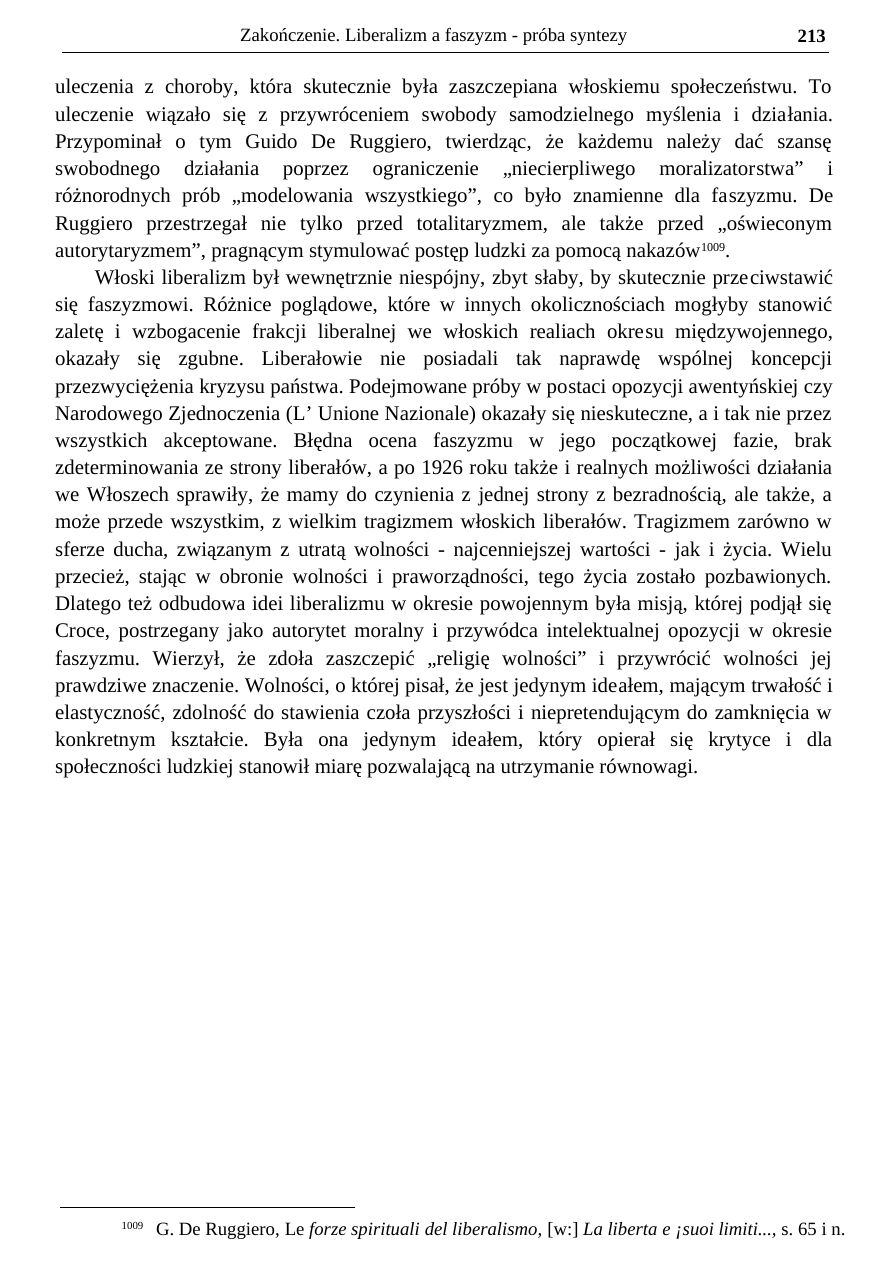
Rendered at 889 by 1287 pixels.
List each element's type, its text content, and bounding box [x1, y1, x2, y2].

text Zakończenie. Liberalizm a faszyzm - próba syntezy [240, 24, 652, 46]
text 1009 G. De Ruggiero, Le forze spirituali del liberalismo, [w:] La liberta e ¡suoi limiti..., s. 65 i n. [88, 1217, 846, 1239]
text uleczenia z choroby, która skutecznie była zaszczepiana włoskiemu społeczeństwu. To uleczenie wiązało się z przywróceniem swobody samodzielnego myślenia i dzia­łania. Przypominał o tym Guido De Ruggiero, twierdząc, że każdemu należy dać szansę swobodnego działania poprzez ograniczenie „niecierpliwego moralizator­stwa” i różnorodnych prób „modelowania wszystkiego”, co było znamienne dla fa­szyzmu. De Ruggiero przestrzegał nie tylko przed totalitaryzmem, ale także przed „oświeconym autorytaryzmem”, pragnącym stymulować postęp ludzki za pomocą nakazów1009. [55, 74, 833, 262]
text 213 [797, 25, 831, 47]
text Włoski liberalizm był wewnętrznie niespójny, zbyt słaby, by skutecznie prze­ciwstawić się faszyzmowi. Różnice poglądowe, które w innych okolicznościach mogłyby stanowić zaletę i wzbogacenie frakcji liberalnej we włoskich realiach okre­su międzywojennego, okazały się zgubne. Liberałowie nie posiadali tak naprawdę wspólnej koncepcji przezwyciężenia kryzysu państwa. Podejmowane próby w po­staci opozycji awentyńskiej czy Narodowego Zjednoczenia (L’ Unione Nazionale) okazały się nieskuteczne, a i tak nie przez wszystkich akceptowane. Błędna ocena faszyzmu w jego początkowej fazie, brak zdeterminowania ze strony liberałów, a po 1926 roku także i realnych możliwości działania we Włoszech sprawiły, że mamy do czynienia z jednej strony z bezradnością, ale także, a może przede wszystkim, z wielkim tragizmem włoskich liberałów. Tragizmem zarówno w sferze ducha, związanym z utratą wolności - najcenniejszej wartości - jak i życia. Wielu przecież, stając w obronie wolności i praworządności, tego życia zostało pozbawionych. Dla­tego też odbudowa idei liberalizmu w okresie powojennym była misją, której podjął się Croce, postrzegany jako autorytet moralny i przywódca intelektualnej opozycji w okresie faszyzmu. Wierzył, że zdoła zaszczepić „religię wolności” i przywrócić wolności jej prawdziwe znaczenie. Wolności, o której pisał, że jest jedynym ide­ałem, mającym trwałość i elastyczność, zdolność do stawienia czoła przyszłości i niepretendującym do zamknięcia w konkretnym kształcie. Była ona jedynym ide­ałem, który opierał się krytyce i dla społeczności ludzkiej stanowił miarę pozwala­jącą na utrzymanie równowagi. [55, 265, 833, 778]
